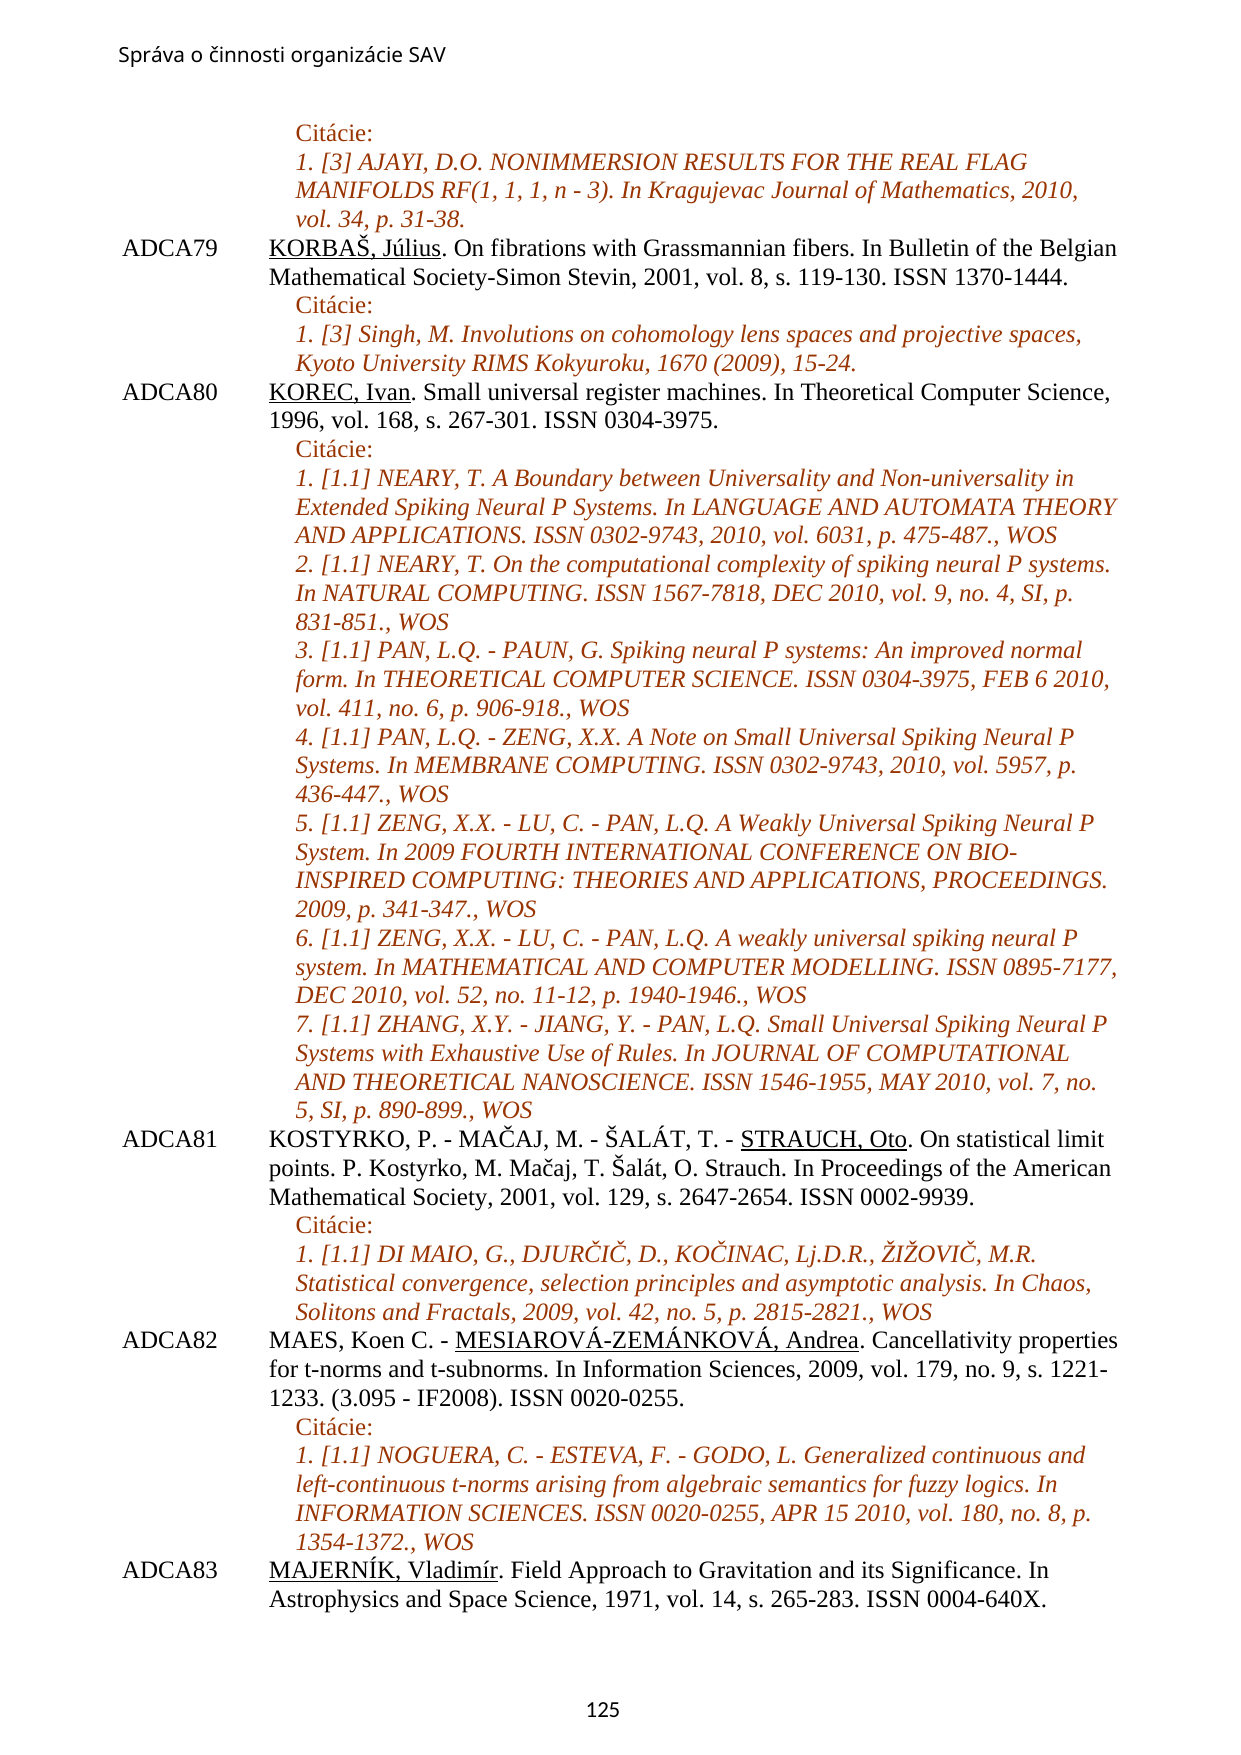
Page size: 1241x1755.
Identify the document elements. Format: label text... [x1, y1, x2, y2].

text 2. [1.1] NEARY, T. On the computational complexity of spiking neural P systems. In NATURAL COMPUTING. ISSN 1567-7818, DEC 2010, vol. 9, no. 4, SI, p. 831-851., WOS [295, 549, 1122, 636]
text 4. [1.1] PAN, L.Q. - ZENG, X.X. A Note on Small Universal Spiking Neural P Systems. In MEMBRANE COMPUTING. ISSN 0302-9743, 2010, vol. 5957, p. 436-447., WOS [295, 722, 1122, 808]
text Citácie: [295, 118, 1122, 147]
text Citácie: [295, 1412, 1122, 1441]
text Citácie: [295, 1211, 1122, 1239]
table_header ADCA80 [122, 377, 269, 434]
table_header MAES, Koen C. - MESIAROVÁ-ZEMÁNKOVÁ, Andrea. Cancellativity properties for t-norms and t-subnorms. In Information Sciences, 2009, vol. 179, no. 9, s. 1221-1233. (3.095 - IF2008). ISSN 0020-0255. [269, 1326, 1122, 1412]
text 7. [1.1] ZHANG, X.Y. - JIANG, Y. - PAN, L.Q. Small Universal Spiking Neural P Systems with Exhaustive Use of Rules. In JOURNAL OF COMPUTATIONAL AND THEORETICAL NANOSCIENCE. ISSN 1546-1955, MAY 2010, vol. 7, no. 5, SI, p. 890-899., WOS [295, 1009, 1122, 1124]
text 5. [1.1] ZENG, X.X. - LU, C. - PAN, L.Q. A Weakly Universal Spiking Neural P System. In 2009 FOURTH INTERNATIONAL CONFERENCE ON BIO-INSPIRED COMPUTING: THEORIES AND APPLICATIONS, PROCEEDINGS. 2009, p. 341-347., WOS [295, 808, 1122, 923]
table_header ADCA81 [122, 1124, 269, 1211]
text Citácie: [295, 434, 1122, 463]
table_header ADCA79 [122, 233, 269, 291]
text 1. [1.1] DI MAIO, G., DJURČIČ, D., KOČINAC, Lj.D.R., ŽIŽOVIČ, M.R. Statistical convergence, selection principles and asymptotic analysis. In Chaos, Solitons and Fractals, 2009, vol. 42, no. 5, p. 2815-2821., WOS [295, 1239, 1122, 1326]
table_header KOREC, Ivan. Small universal register machines. In Theoretical Computer Science, 1996, vol. 168, s. 267-301. ISSN 0304-3975. [269, 377, 1122, 434]
text 6. [1.1] ZENG, X.X. - LU, C. - PAN, L.Q. A weakly universal spiking neural P system. In MATHEMATICAL AND COMPUTER MODELLING. ISSN 0895-7177, DEC 2010, vol. 52, no. 11-12, p. 1940-1946., WOS [295, 923, 1122, 1009]
table_header KOSTYRKO, P. - MAČAJ, M. - ŠALÁT, T. - STRAUCH, Oto. On statistical limit points. P. Kostyrko, M. Mačaj, T. Šalát, O. Strauch. In Proceedings of the American Mathematical Society, 2001, vol. 129, s. 2647-2654. ISSN 0002-9939. [269, 1124, 1122, 1211]
table_header ADCA83 [122, 1556, 269, 1613]
text 3. [1.1] PAN, L.Q. - PAUN, G. Spiking neural P systems: An improved normal form. In THEORETICAL COMPUTER SCIENCE. ISSN 0304-3975, FEB 6 2010, vol. 411, no. 6, p. 906-918., WOS [295, 636, 1122, 722]
text 1. [3] Singh, M. Involutions on cohomology lens spaces and projective spaces, Kyoto University RIMS Kokyuroku, 1670 (2009), 15-24. [295, 319, 1122, 377]
table_header KORBAŠ, Július. On fibrations with Grassmannian fibers. In Bulletin of the Belgian Mathematical Society-Simon Stevin, 2001, vol. 8, s. 119-130. ISSN 1370-1444. [269, 233, 1122, 291]
text 1. [3] AJAYI, D.O. NONIMMERSION RESULTS FOR THE REAL FLAG MANIFOLDS RF(1, 1, 1, n - 3). In Kragujevac Journal of Mathematics, 2010, vol. 34, p. 31-38. [295, 147, 1122, 233]
text 1. [1.1] NEARY, T. A Boundary between Universality and Non-universality in Extended Spiking Neural P Systems. In LANGUAGE AND AUTOMATA THEORY AND APPLICATIONS. ISSN 0302-9743, 2010, vol. 6031, p. 475-487., WOS [295, 463, 1122, 549]
table_header ADCA82 [122, 1326, 269, 1412]
table_header MAJERNÍK, Vladimír. Field Approach to Gravitation and its Significance. In Astrophysics and Space Science, 1971, vol. 14, s. 265-283. ISSN 0004-640X. [269, 1556, 1122, 1613]
text Citácie: [295, 291, 1122, 319]
text 1. [1.1] NOGUERA, C. - ESTEVA, F. - GODO, L. Generalized continuous and left-continuous t-norms arising from algebraic semantics for fuzzy logics. In INFORMATION SCIENCES. ISSN 0020-0255, APR 15 2010, vol. 180, no. 8, p. 1354-1372., WOS [295, 1441, 1122, 1556]
